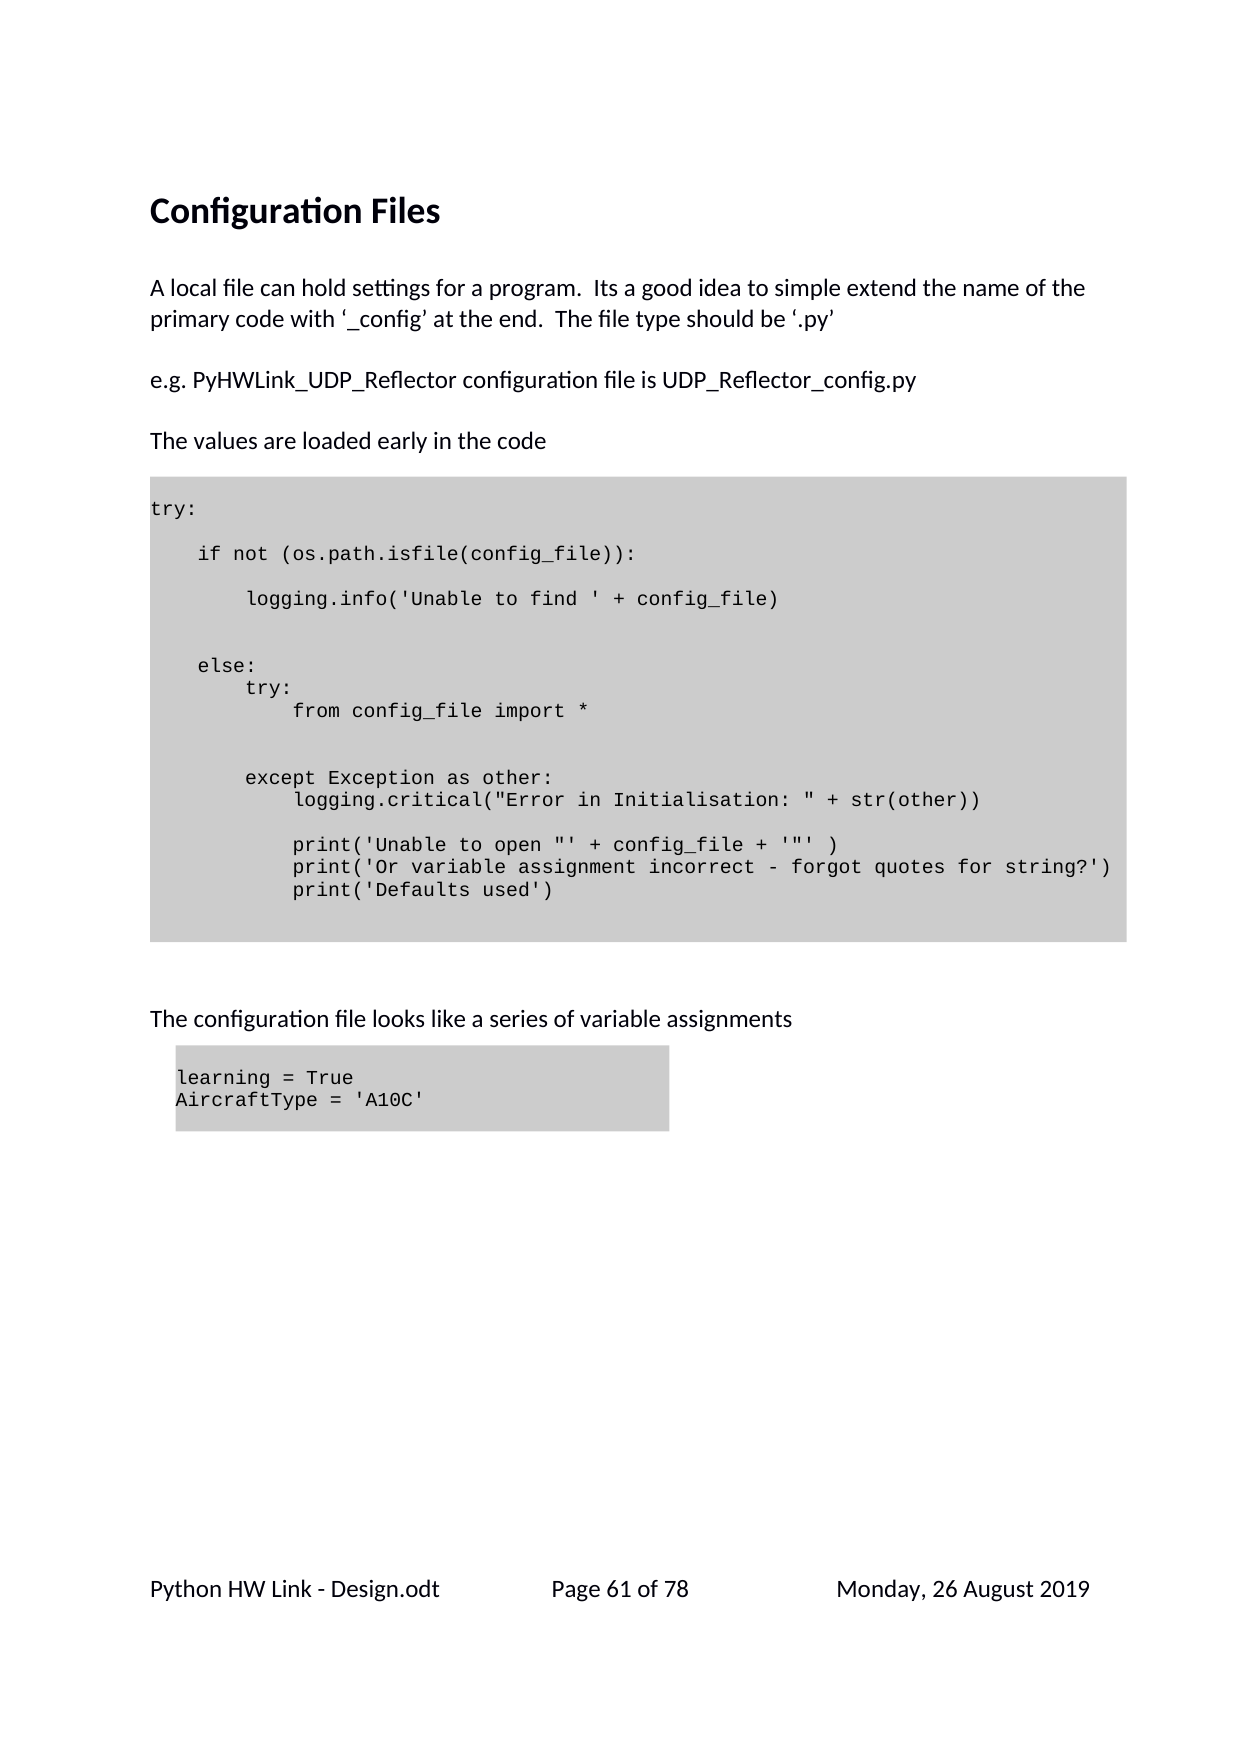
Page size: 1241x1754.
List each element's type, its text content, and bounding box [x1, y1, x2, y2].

text A local file can hold settings for a program. Its a good idea to simple extend the name of the primary code with ‘_config’ at the end. The file type should be ‘.py’ [150, 272, 1090, 333]
text e.g. PyHWLink_UDP_Reflector configuration file is UDP_Reflector_config.py [150, 364, 1090, 394]
text The values are loaded early in the code [150, 425, 1090, 455]
subtitle Configuration Files [150, 187, 1090, 233]
text The configuration file looks like a series of variable assignments [150, 1003, 1090, 1034]
